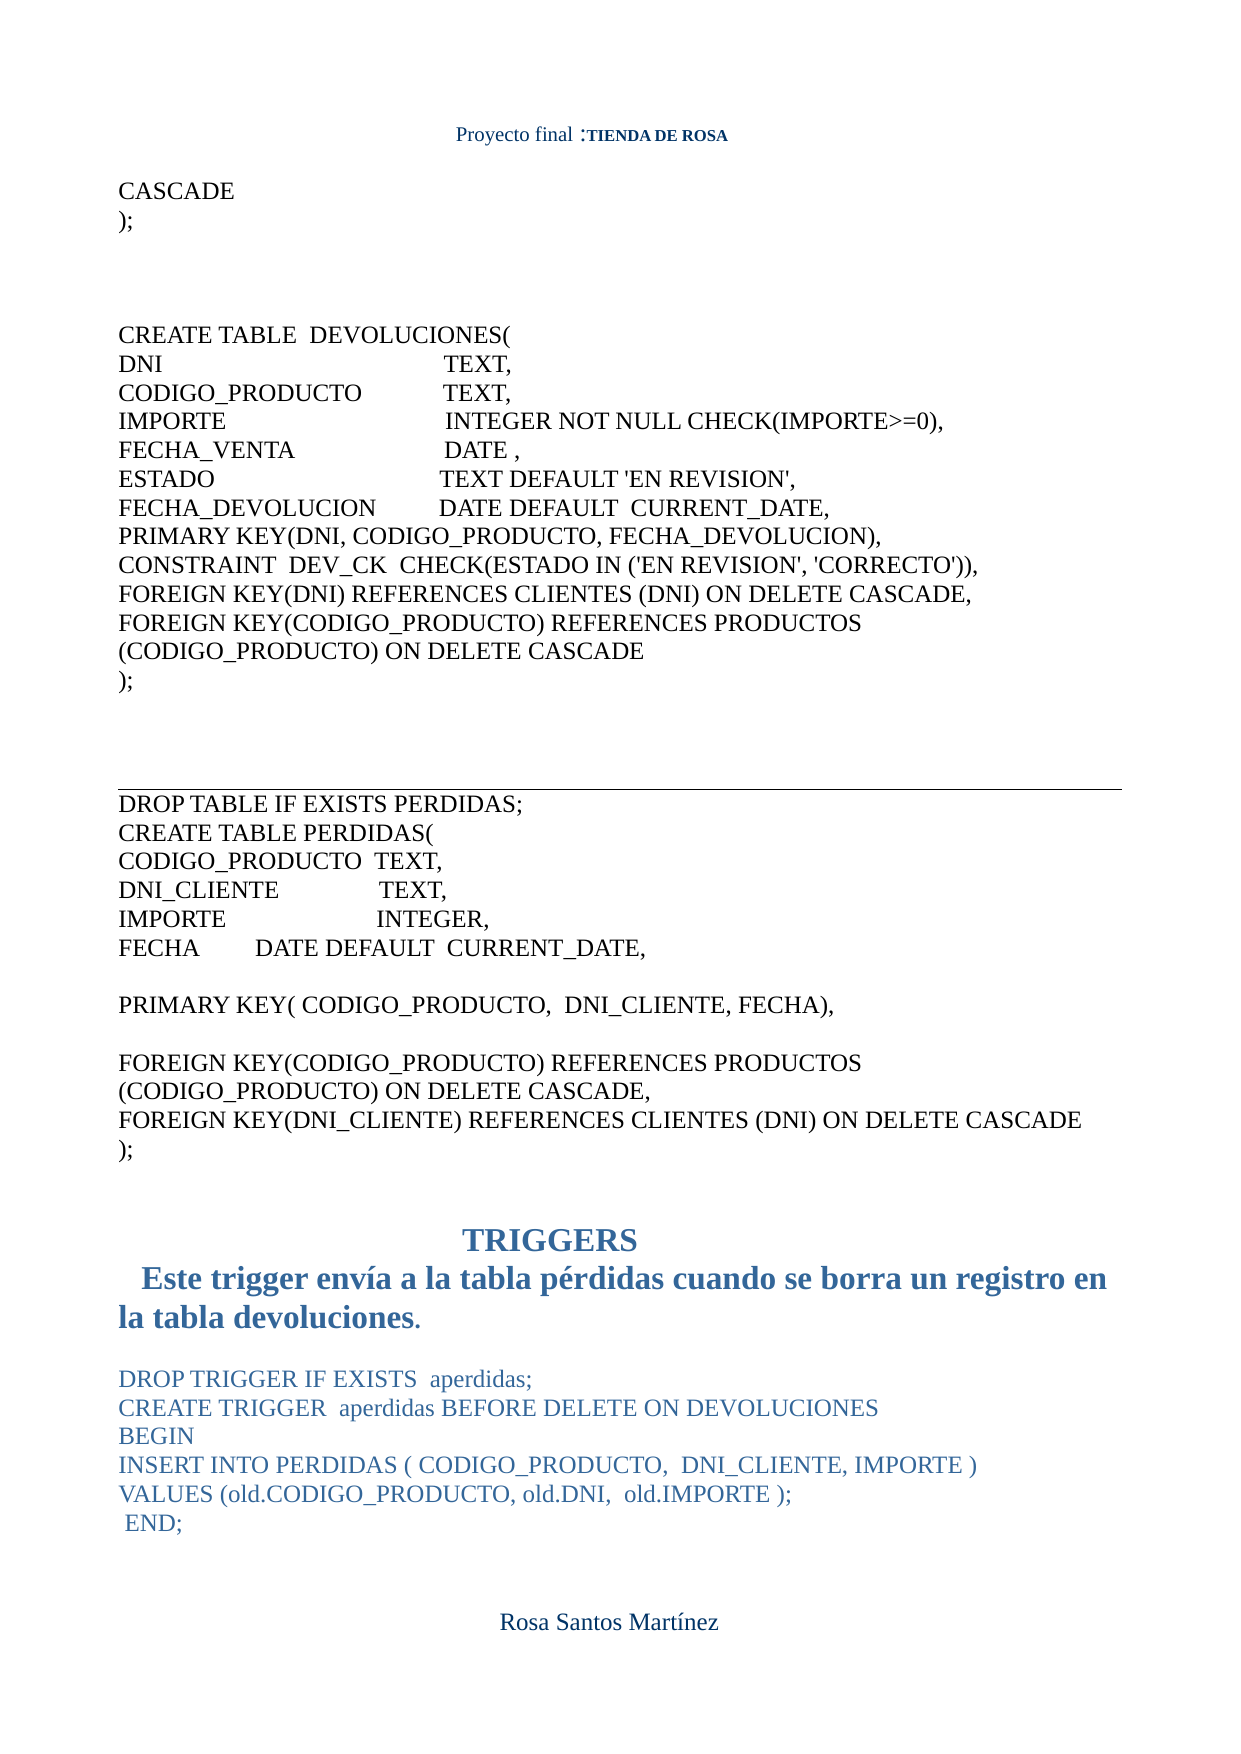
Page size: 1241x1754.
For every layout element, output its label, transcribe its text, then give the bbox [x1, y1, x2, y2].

text DROP TRIGGER IF EXISTS aperdidas; [118, 1364, 1122, 1393]
text PRIMARY KEY(DNI, CODIGO_PRODUCTO, FECHA_DEVOLUCION), [118, 521, 1122, 550]
text ); [118, 205, 1122, 234]
text DNI_CLIENTE TEXT, [118, 875, 1122, 904]
text FECHA DATE DEFAULT CURRENT_DATE, [118, 933, 1122, 961]
text CODIGO_PRODUCTO TEXT, [118, 846, 1122, 875]
text IMPORTE INTEGER, [118, 904, 1122, 933]
text BEGIN [118, 1421, 1122, 1450]
text Este trigger envía a la tabla pérdidas cuando se borra un registro en la tabla devoluciones. [118, 1258, 1122, 1335]
text ); [118, 1134, 1122, 1163]
text FOREIGN KEY(DNI_CLIENTE) REFERENCES CLIENTES (DNI) ON DELETE CASCADE [118, 1105, 1122, 1134]
text DNI TEXT, [118, 349, 1122, 378]
text CREATE TABLE PERDIDAS( [118, 818, 1122, 846]
text IMPORTE INTEGER NOT NULL CHECK(IMPORTE>=0), [118, 406, 1122, 435]
text ESTADO TEXT DEFAULT 'EN REVISION', [118, 464, 1122, 493]
text CASCADE [118, 176, 1122, 205]
text ); [118, 665, 1122, 694]
text CREATE TABLE DEVOLUCIONES( [118, 320, 1122, 349]
text FOREIGN KEY(DNI) REFERENCES CLIENTES (DNI) ON DELETE CASCADE, [118, 579, 1122, 608]
text FECHA_VENTA DATE , [118, 435, 1122, 464]
text CODIGO_PRODUCTO TEXT, [118, 378, 1122, 406]
text TRIGGERS [118, 1220, 1122, 1258]
text FOREIGN KEY(CODIGO_PRODUCTO) REFERENCES PRODUCTOS (CODIGO_PRODUCTO) ON DELETE CASCADE, [118, 1048, 1122, 1105]
text END; [118, 1508, 1122, 1536]
text INSERT INTO PERDIDAS ( CODIGO_PRODUCTO, DNI_CLIENTE, IMPORTE ) [118, 1450, 1122, 1479]
text CONSTRAINT DEV_CK CHECK(ESTADO IN ('EN REVISION', 'CORRECTO')), [118, 550, 1122, 579]
text VALUES (old.CODIGO_PRODUCTO, old.DNI, old.IMPORTE ); [118, 1479, 1122, 1508]
text DROP TABLE IF EXISTS PERDIDAS; [118, 790, 1122, 818]
text FOREIGN KEY(CODIGO_PRODUCTO) REFERENCES PRODUCTOS (CODIGO_PRODUCTO) ON DELETE CASCADE [118, 608, 1122, 665]
text FECHA_DEVOLUCION DATE DEFAULT CURRENT_DATE, [118, 493, 1122, 521]
text PRIMARY KEY( CODIGO_PRODUCTO, DNI_CLIENTE, FECHA), [118, 990, 1122, 1019]
text CREATE TRIGGER aperdidas BEFORE DELETE ON DEVOLUCIONES [118, 1393, 1122, 1421]
